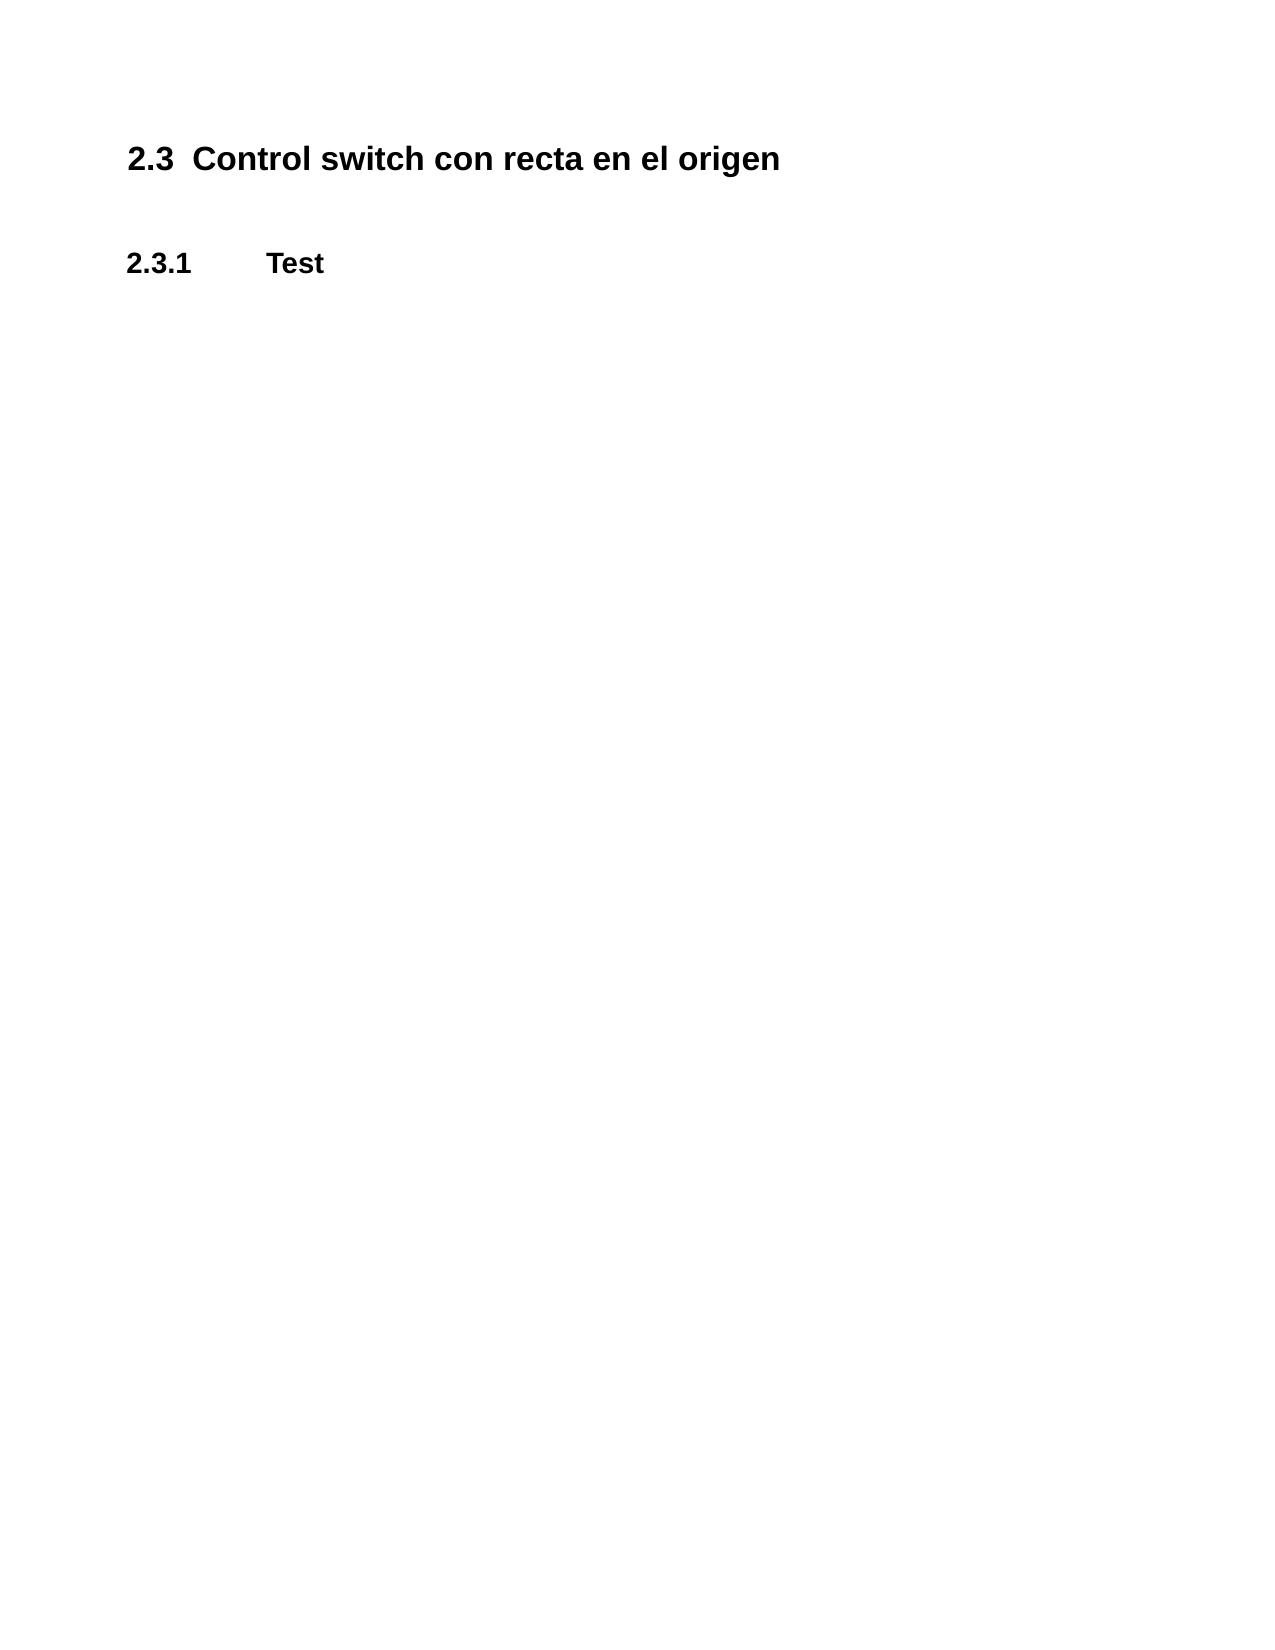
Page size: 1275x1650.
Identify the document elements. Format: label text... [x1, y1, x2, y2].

subtitle Test [118, 246, 1157, 279]
subtitle Control switch con recta en el origen [118, 139, 1157, 178]
